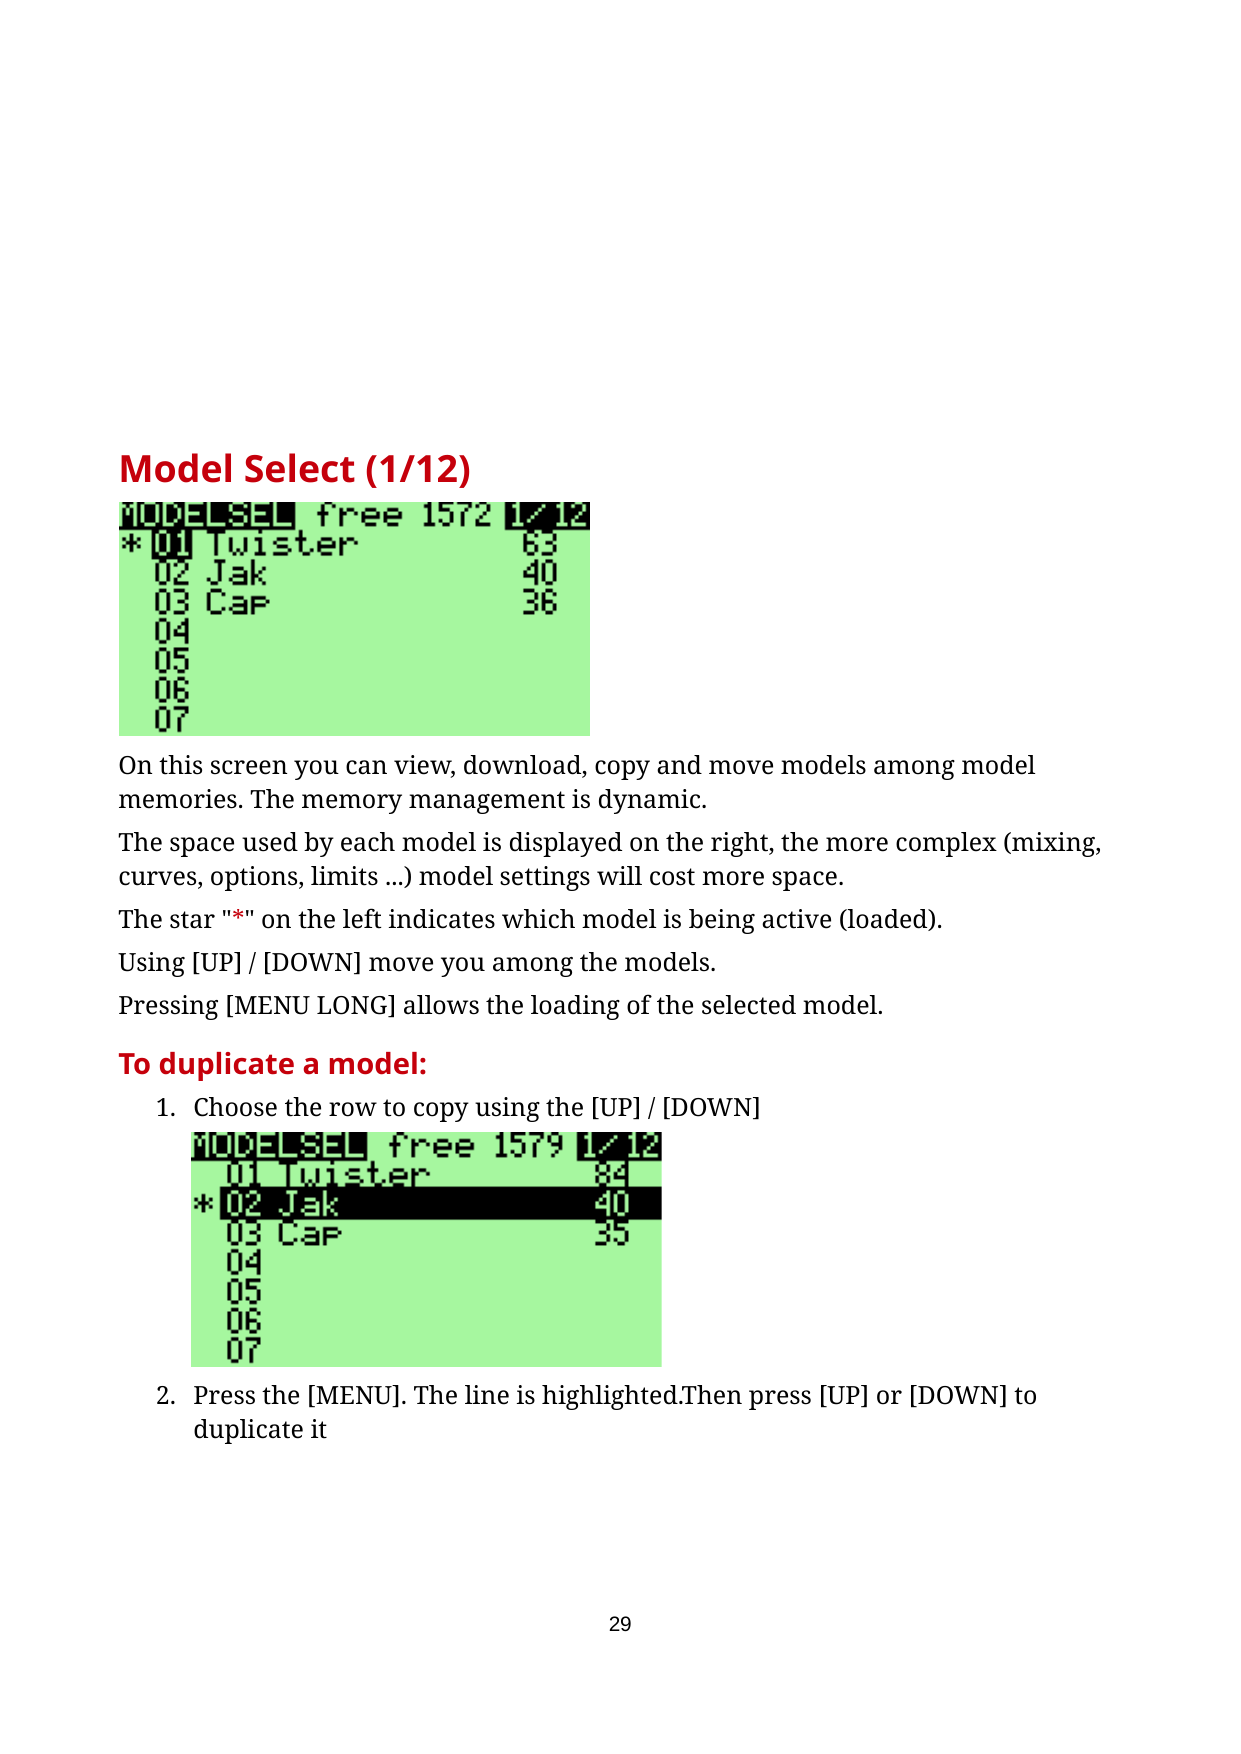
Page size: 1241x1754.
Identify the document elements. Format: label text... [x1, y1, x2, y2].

list Choose the row to copy using the [UP] / [DOWN] [156, 1089, 1122, 1123]
text Using [UP] / [DOWN] move you among the models. [118, 944, 1122, 978]
text On this screen you can view, download, copy and move models among model memories. The memory management is dynamic. [118, 736, 1122, 816]
subtitle Model Select (1/12) [118, 442, 1122, 493]
picture [119, 502, 590, 736]
subtitle To duplicate a model: [118, 1043, 1122, 1083]
list Press the [MENU]. The line is highlighted.Then press [UP] or [DOWN] to duplicate it [156, 1367, 1122, 1446]
picture [191, 1132, 662, 1367]
text The space used by each model is displayed on the right, the more complex (mixing, curves, options, limits ...) model settings will cost more space. [118, 824, 1122, 893]
text Pressing [MENU LONG] allows the loading of the selected model. [118, 987, 1122, 1021]
text The star "*" on the left indicates which model is being active (loaded). [118, 902, 1122, 936]
